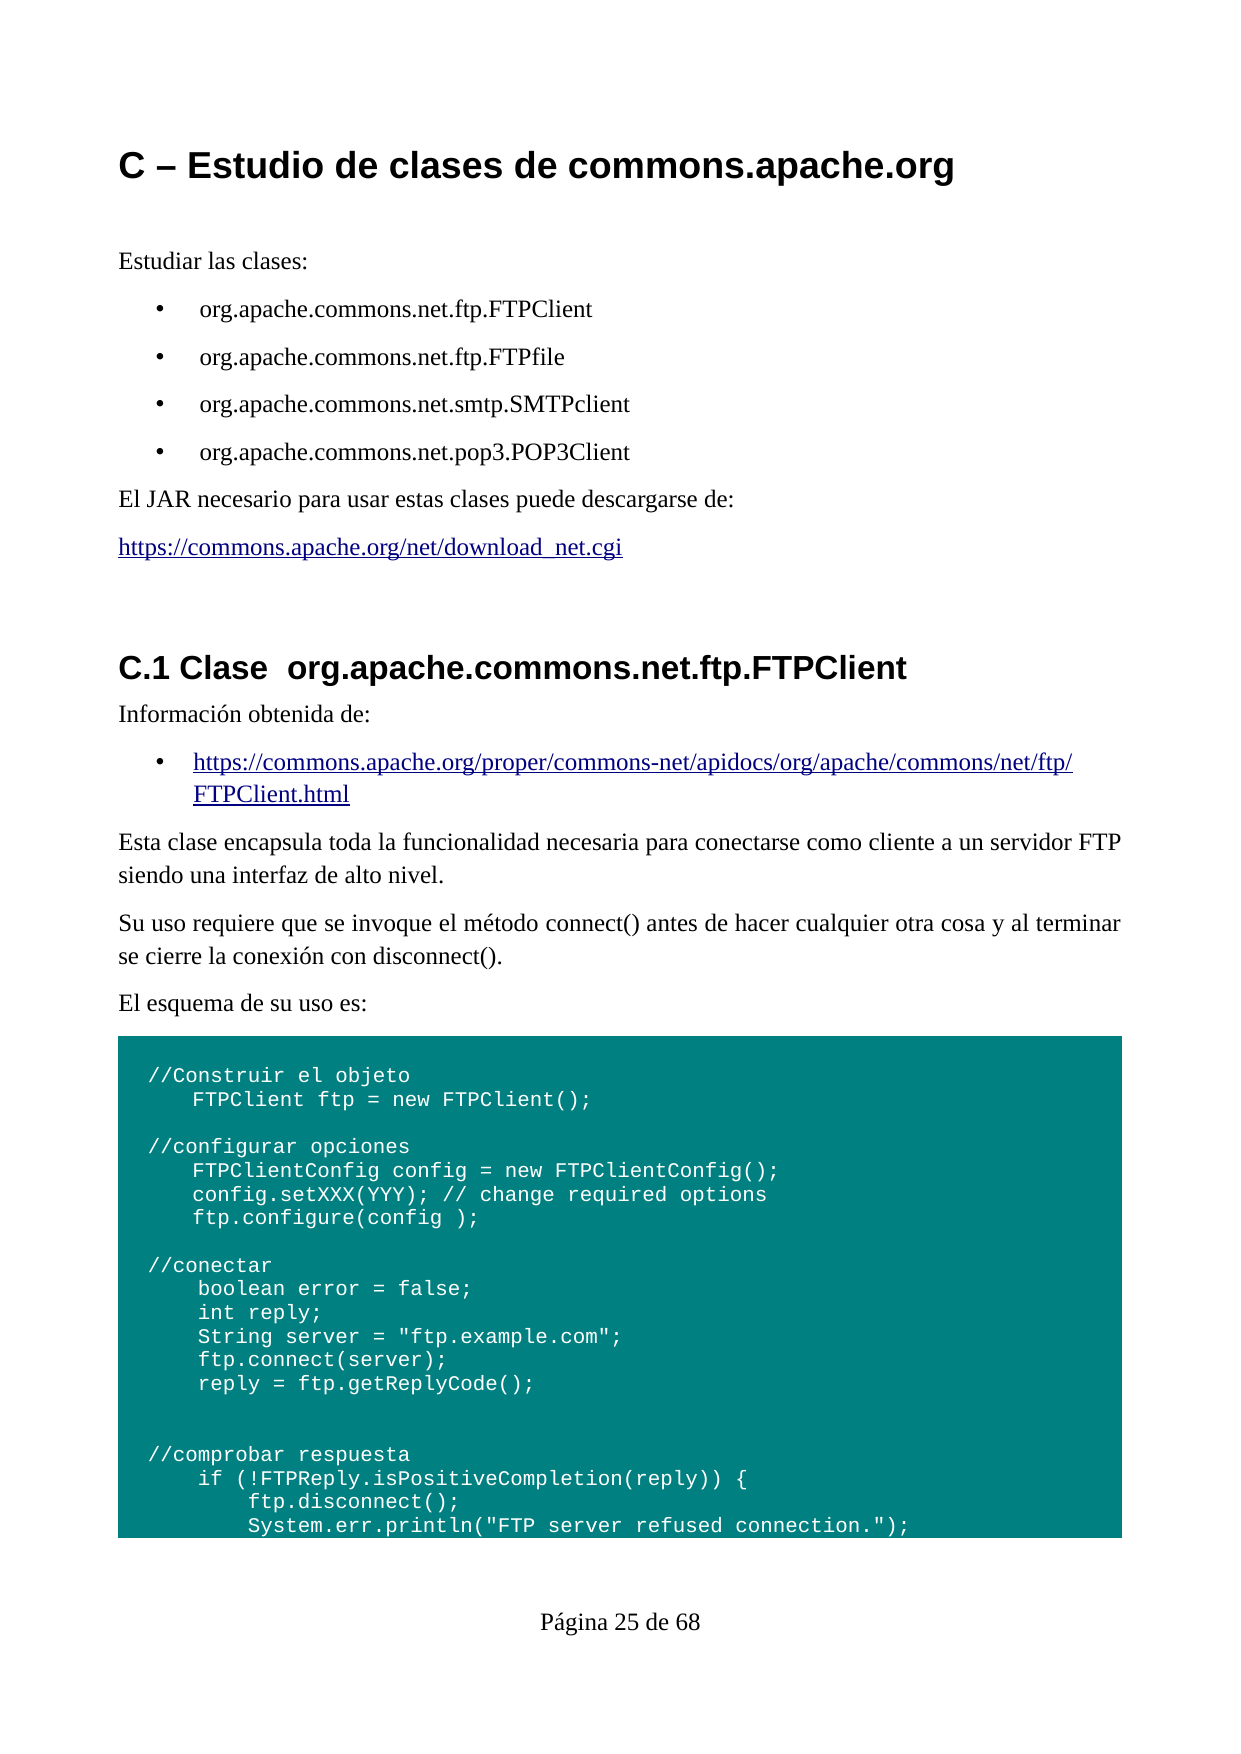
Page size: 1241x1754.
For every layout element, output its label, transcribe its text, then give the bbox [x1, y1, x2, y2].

text Su uso requiere que se invoque el método connect() antes de hacer cualquier otra cosa y al terminar se cierre la conexión con disconnect(). [118, 908, 1122, 969]
text reply = ftp.getReplyCode(); [118, 1373, 1122, 1397]
text https://commons.apache.org/net/download_net.cgi [118, 532, 1122, 561]
text El esquema de su uso es: [118, 988, 1122, 1017]
list org.apache.commons.net.pop3.POP3Client [156, 437, 1122, 466]
text ftp.connect(server); [118, 1349, 1122, 1373]
text config.setXXX(YYY); // change required options [118, 1184, 1122, 1207]
text //configurar opciones [118, 1136, 1122, 1160]
text El JAR necesario para usar estas clases puede descargarse de: [118, 484, 1122, 513]
text if (!FTPReply.isPositiveCompletion(reply)) { [118, 1467, 1122, 1491]
text Esta clase encapsula toda la funcionalidad necesaria para conectarse como cliente a un servidor FTP siendo una interfaz de alto nivel. [118, 827, 1122, 889]
subtitle C – Estudio de clases de commons.apache.org [118, 143, 1122, 186]
list org.apache.commons.net.ftp.FTPClient [156, 294, 1122, 323]
text FTPClientConfig config = new FTPClientConfig(); [118, 1160, 1122, 1184]
text String server = "ftp.example.com"; [118, 1326, 1122, 1349]
list org.apache.commons.net.smtp.SMTPclient [156, 389, 1122, 418]
text ftp.disconnect(); [118, 1491, 1122, 1515]
text System.err.println("FTP server refused connection."); [118, 1515, 1122, 1538]
text //comprobar respuesta [118, 1444, 1122, 1467]
text Estudiar las clases: [118, 246, 1122, 275]
list org.apache.commons.net.ftp.FTPfile [156, 342, 1122, 370]
subtitle C.1 Clase org.apache.commons.net.ftp.FTPClient [118, 648, 1122, 686]
text ftp.configure(config ); [118, 1207, 1122, 1231]
text boolean error = false; [118, 1278, 1122, 1302]
text //conectar [118, 1255, 1122, 1278]
list https://commons.apache.org/proper/commons-net/apidocs/org/apache/commons/net/ftp/FTPClient.html [156, 747, 1122, 808]
text FTPClient ftp = new FTPClient(); [118, 1089, 1122, 1113]
text int reply; [118, 1302, 1122, 1326]
text //Construir el objeto [118, 1036, 1122, 1089]
text Información obtenida de: [118, 699, 1122, 728]
